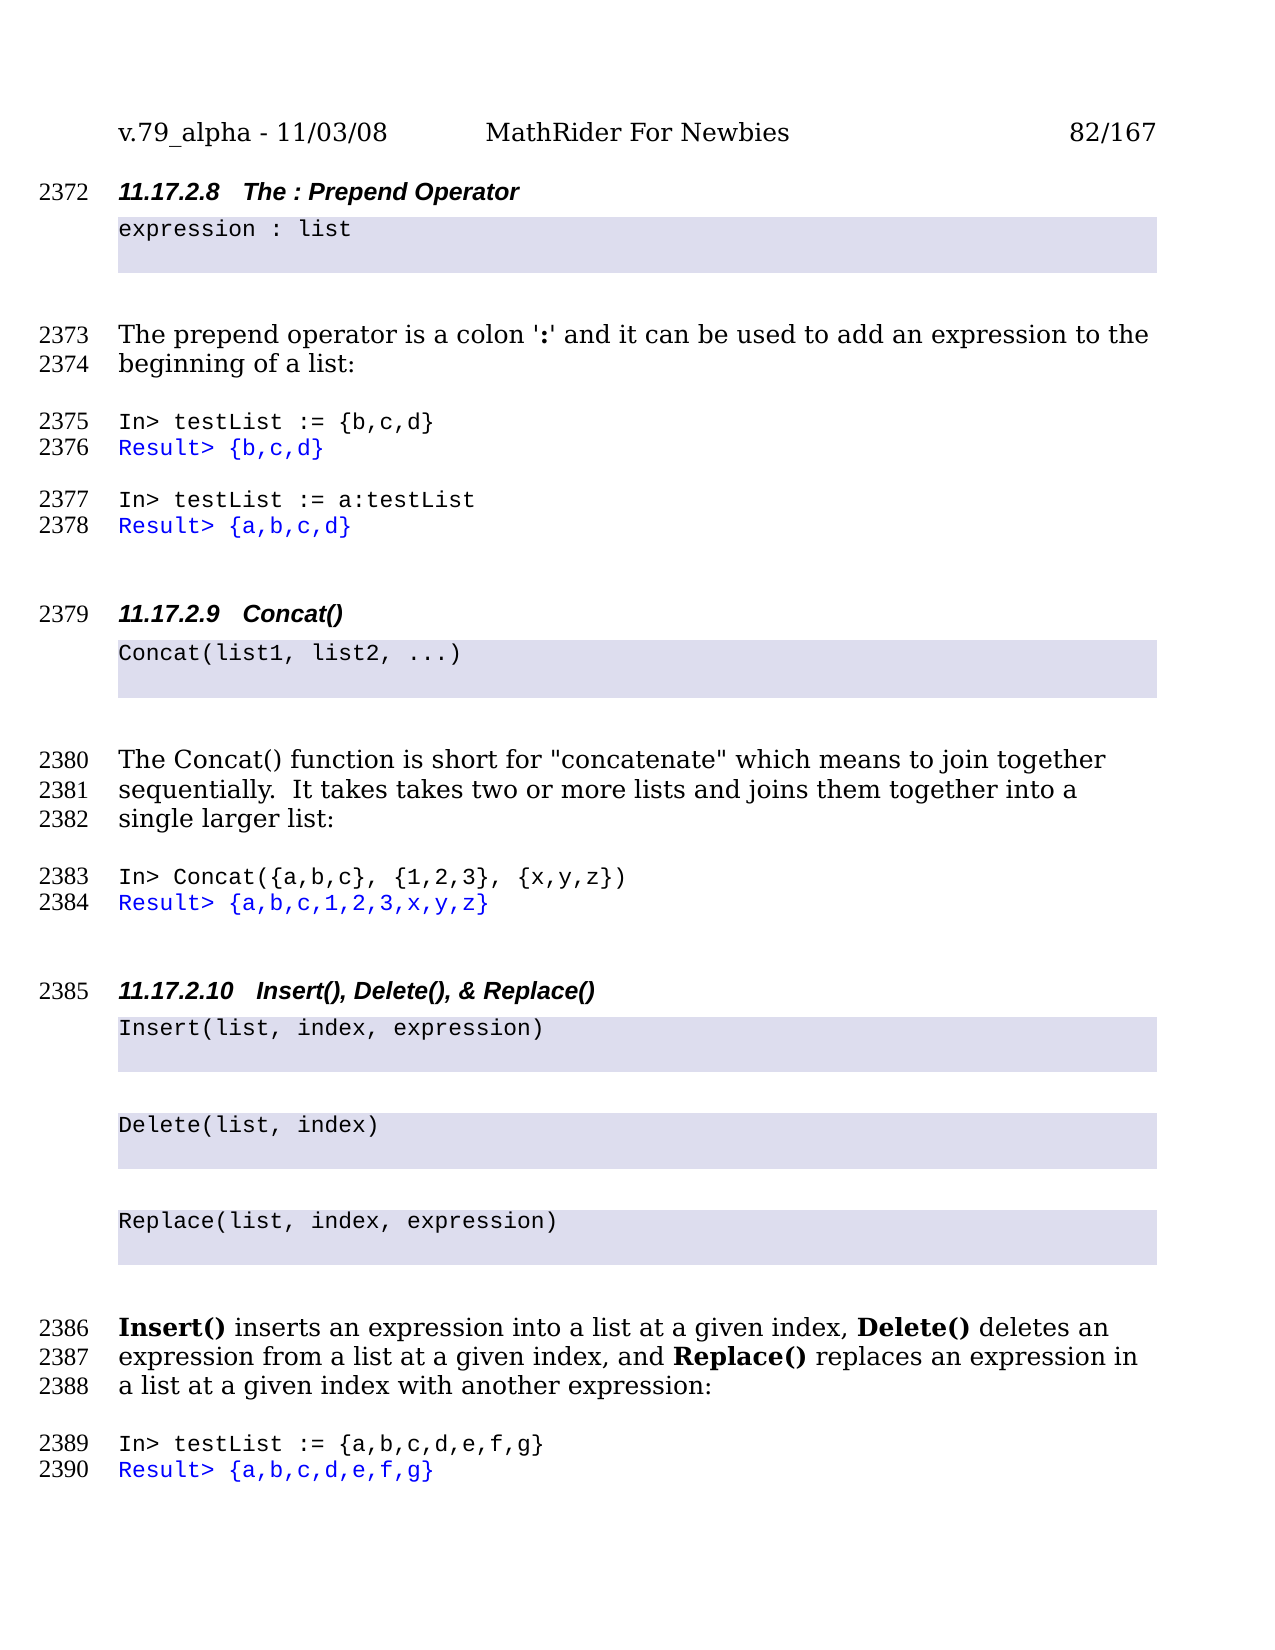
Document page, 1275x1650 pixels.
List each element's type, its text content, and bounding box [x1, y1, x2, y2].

text The Concat() function is short for "concatenate" which means to join together sequentially. It takes takes two or more lists and joins them together into a single larger list: [118, 746, 1157, 833]
text Result> {a,b,c,d} [118, 514, 1157, 540]
table_header Insert(list, index, expression) [118, 1017, 1157, 1072]
text Result> {b,c,d} [118, 436, 1157, 462]
text Result> {a,b,c,d,e,f,g} [118, 1458, 1157, 1484]
text Result> {a,b,c,1,2,3,x,y,z} [118, 891, 1157, 917]
text The prepend operator is a colon ':' and it can be used to add an expression to the beginning of a list: [118, 320, 1157, 378]
subtitle Insert(), Delete(), & Replace() [118, 976, 1157, 1004]
subtitle Concat() [118, 599, 1157, 628]
text Insert() inserts an expression into a list at a given index, Delete() deletes an expression from a list at a given index, and Replace() replaces an expression in a list at a given index with another expression: [118, 1313, 1157, 1401]
text In> testList := a:testList [118, 488, 1157, 514]
text In> Concat({a,b,c}, {1,2,3}, {x,y,z}) [118, 865, 1157, 891]
subtitle The : Prepend Operator [118, 177, 1157, 205]
table_header Concat(list1, list2, ...) [118, 640, 1157, 698]
text In> testList := {b,c,d} [118, 411, 1157, 436]
table_header expression : list [118, 217, 1157, 273]
table_header Replace(list, index, expression) [118, 1210, 1157, 1265]
text In> testList := {a,b,c,d,e,f,g} [118, 1432, 1157, 1458]
table_header Delete(list, index) [118, 1113, 1157, 1169]
